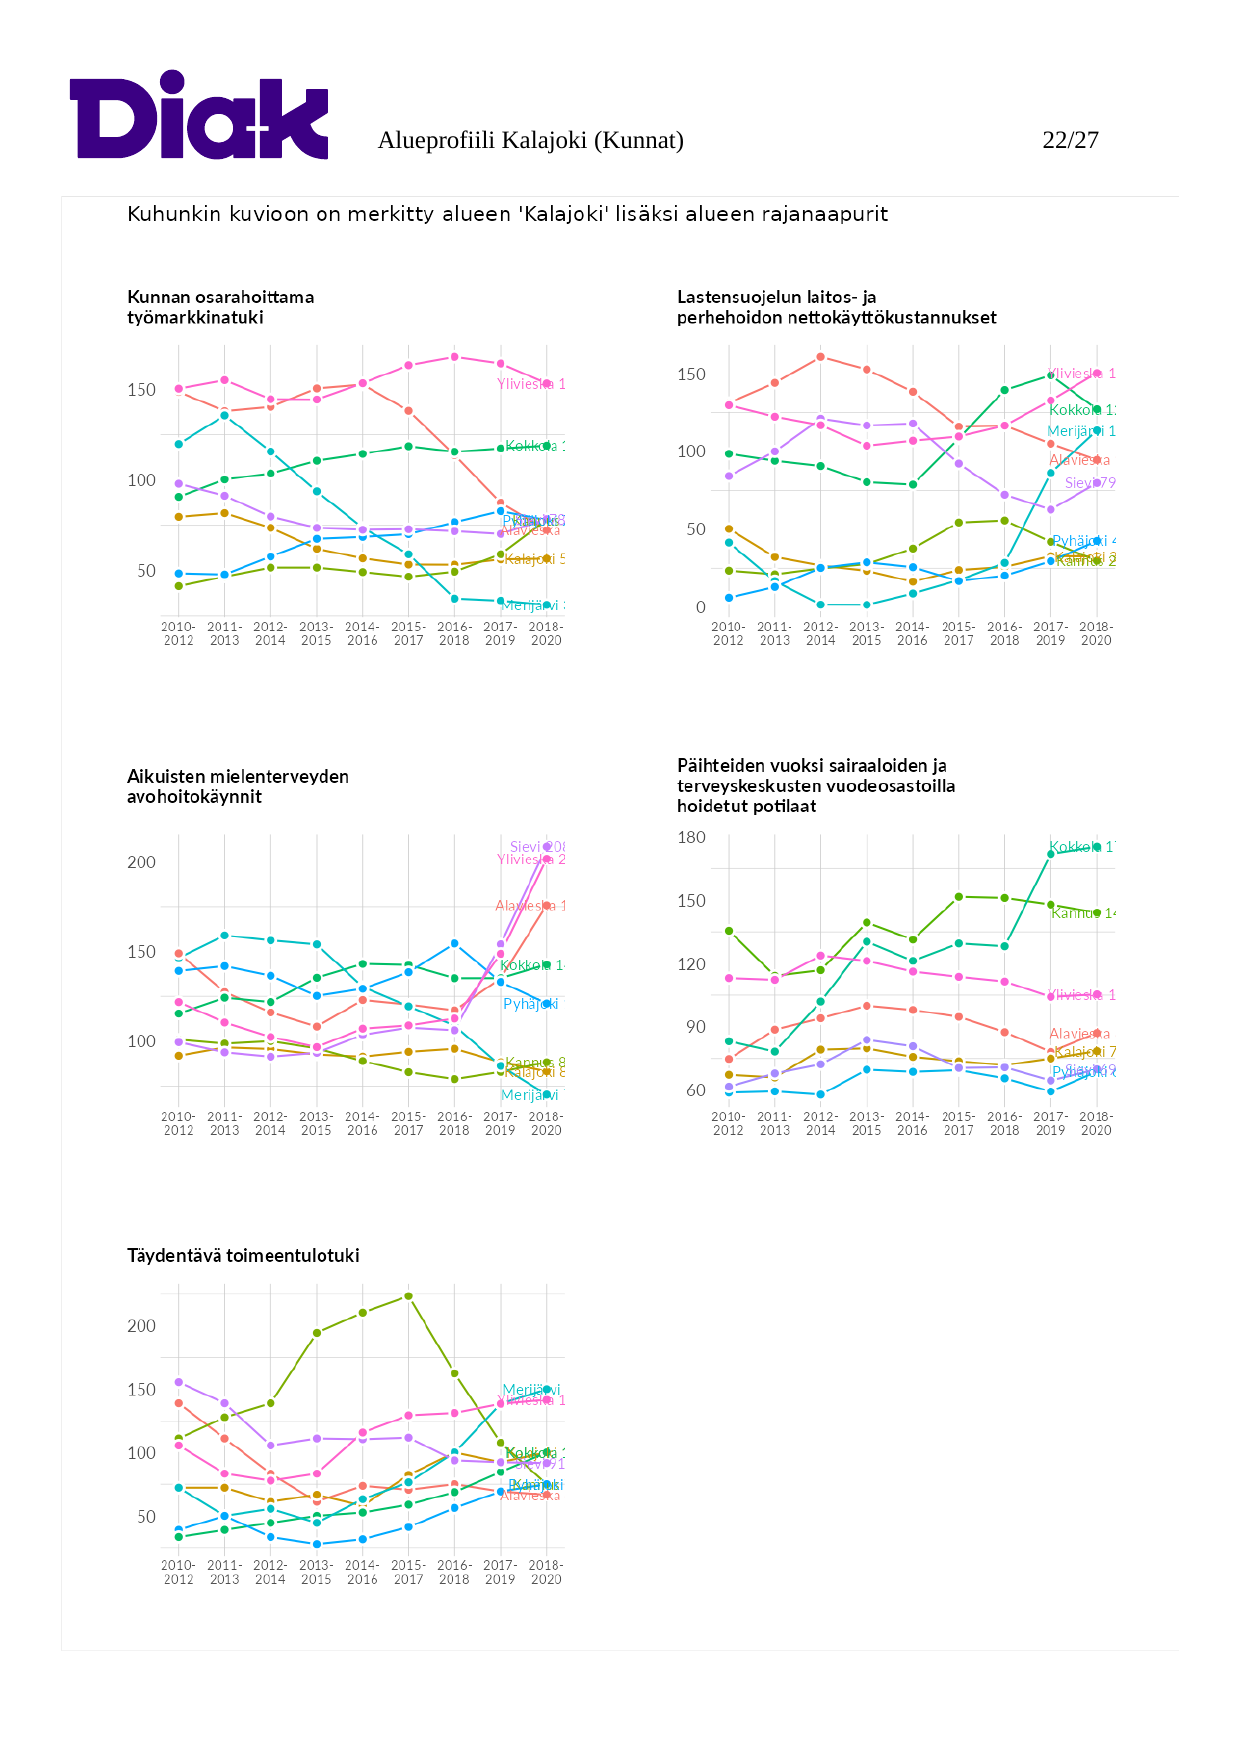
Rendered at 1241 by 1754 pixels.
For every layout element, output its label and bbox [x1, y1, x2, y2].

picture [61, 196, 1179, 1651]
